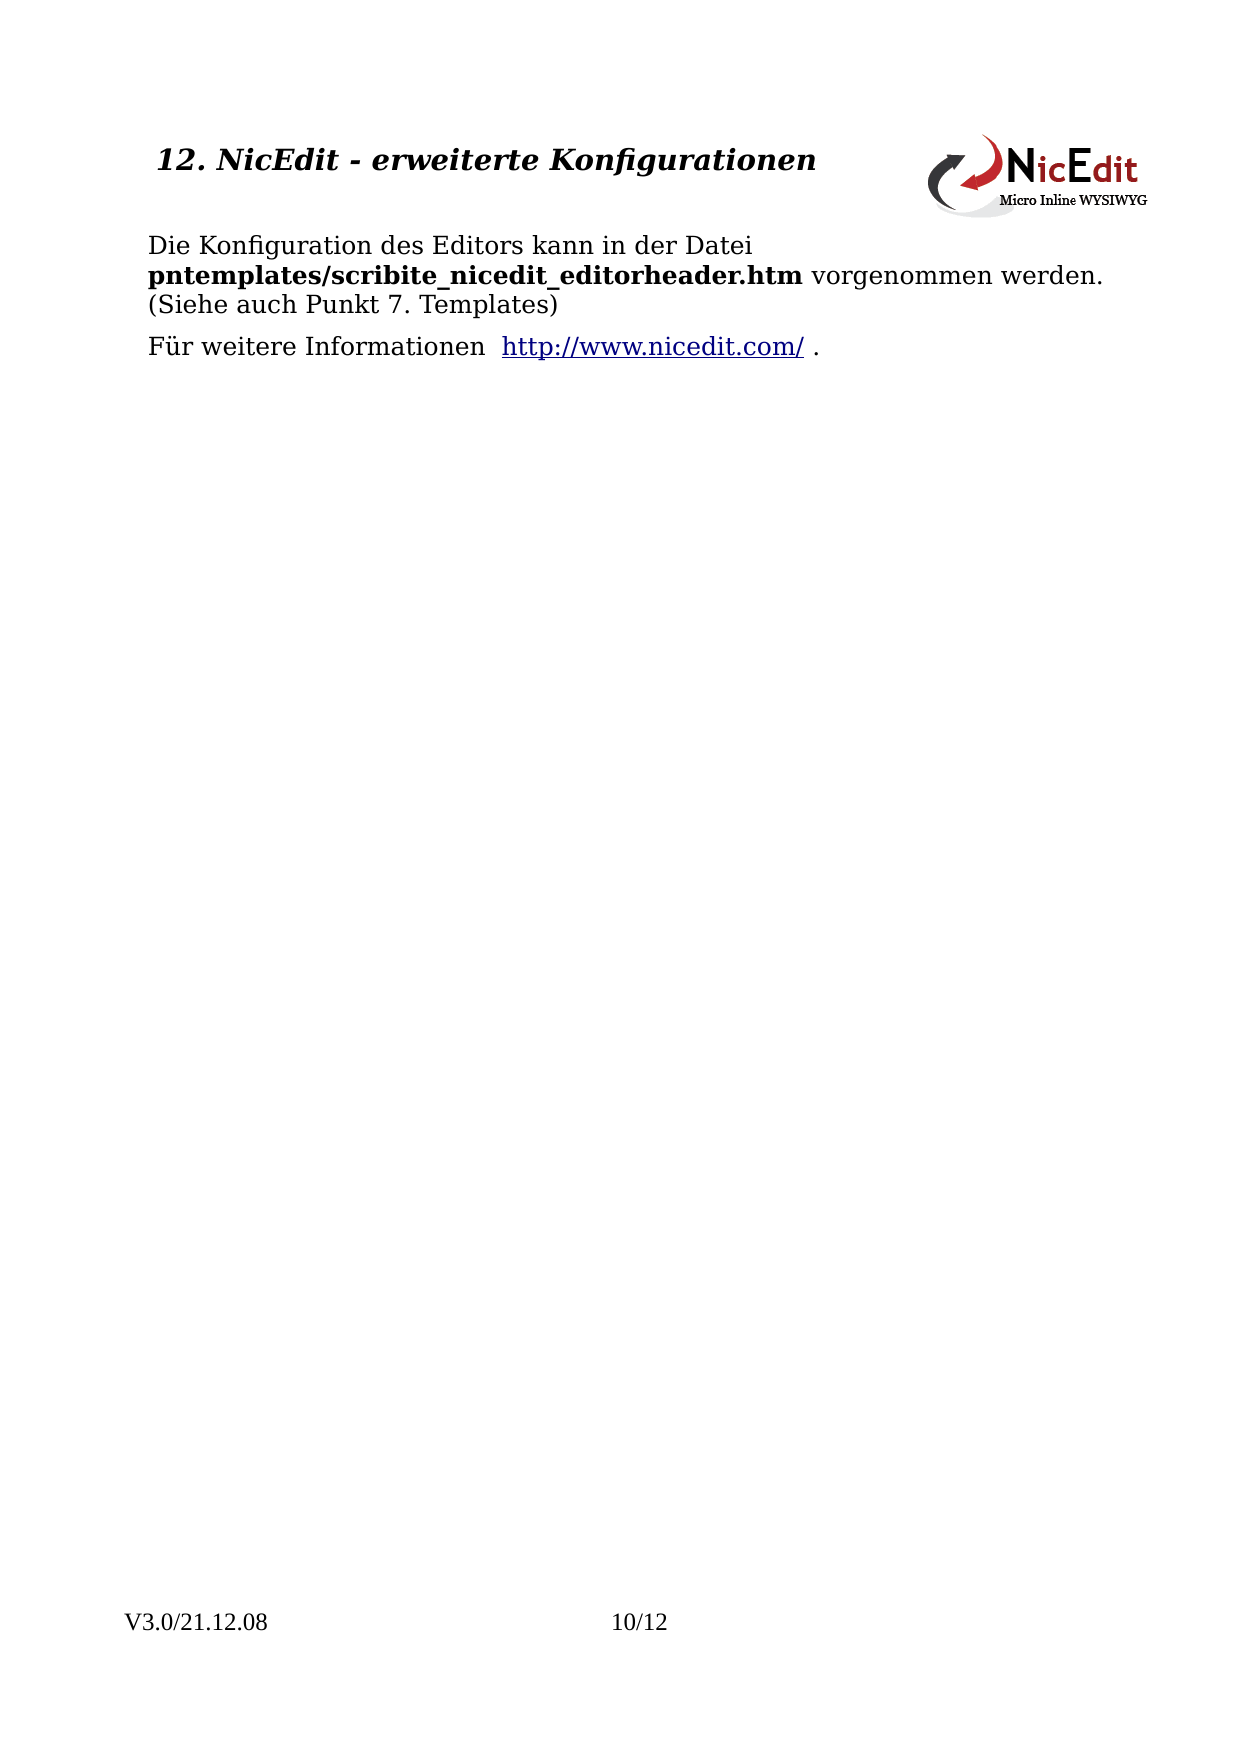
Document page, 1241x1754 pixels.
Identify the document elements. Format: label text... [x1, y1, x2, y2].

text Die Konfiguration des Editors kann in der Datei pntemplates/scribite_nicedit_editorheader.htm vorgenommen werden. (Siehe auch Punkt 7. Templates) [148, 232, 1160, 319]
picture [919, 129, 1153, 224]
subtitle NicEdit - erweiterte Konfigurationen [156, 143, 919, 177]
text Für weitere Informationen http://www.nicedit.com/ . [148, 332, 1160, 361]
